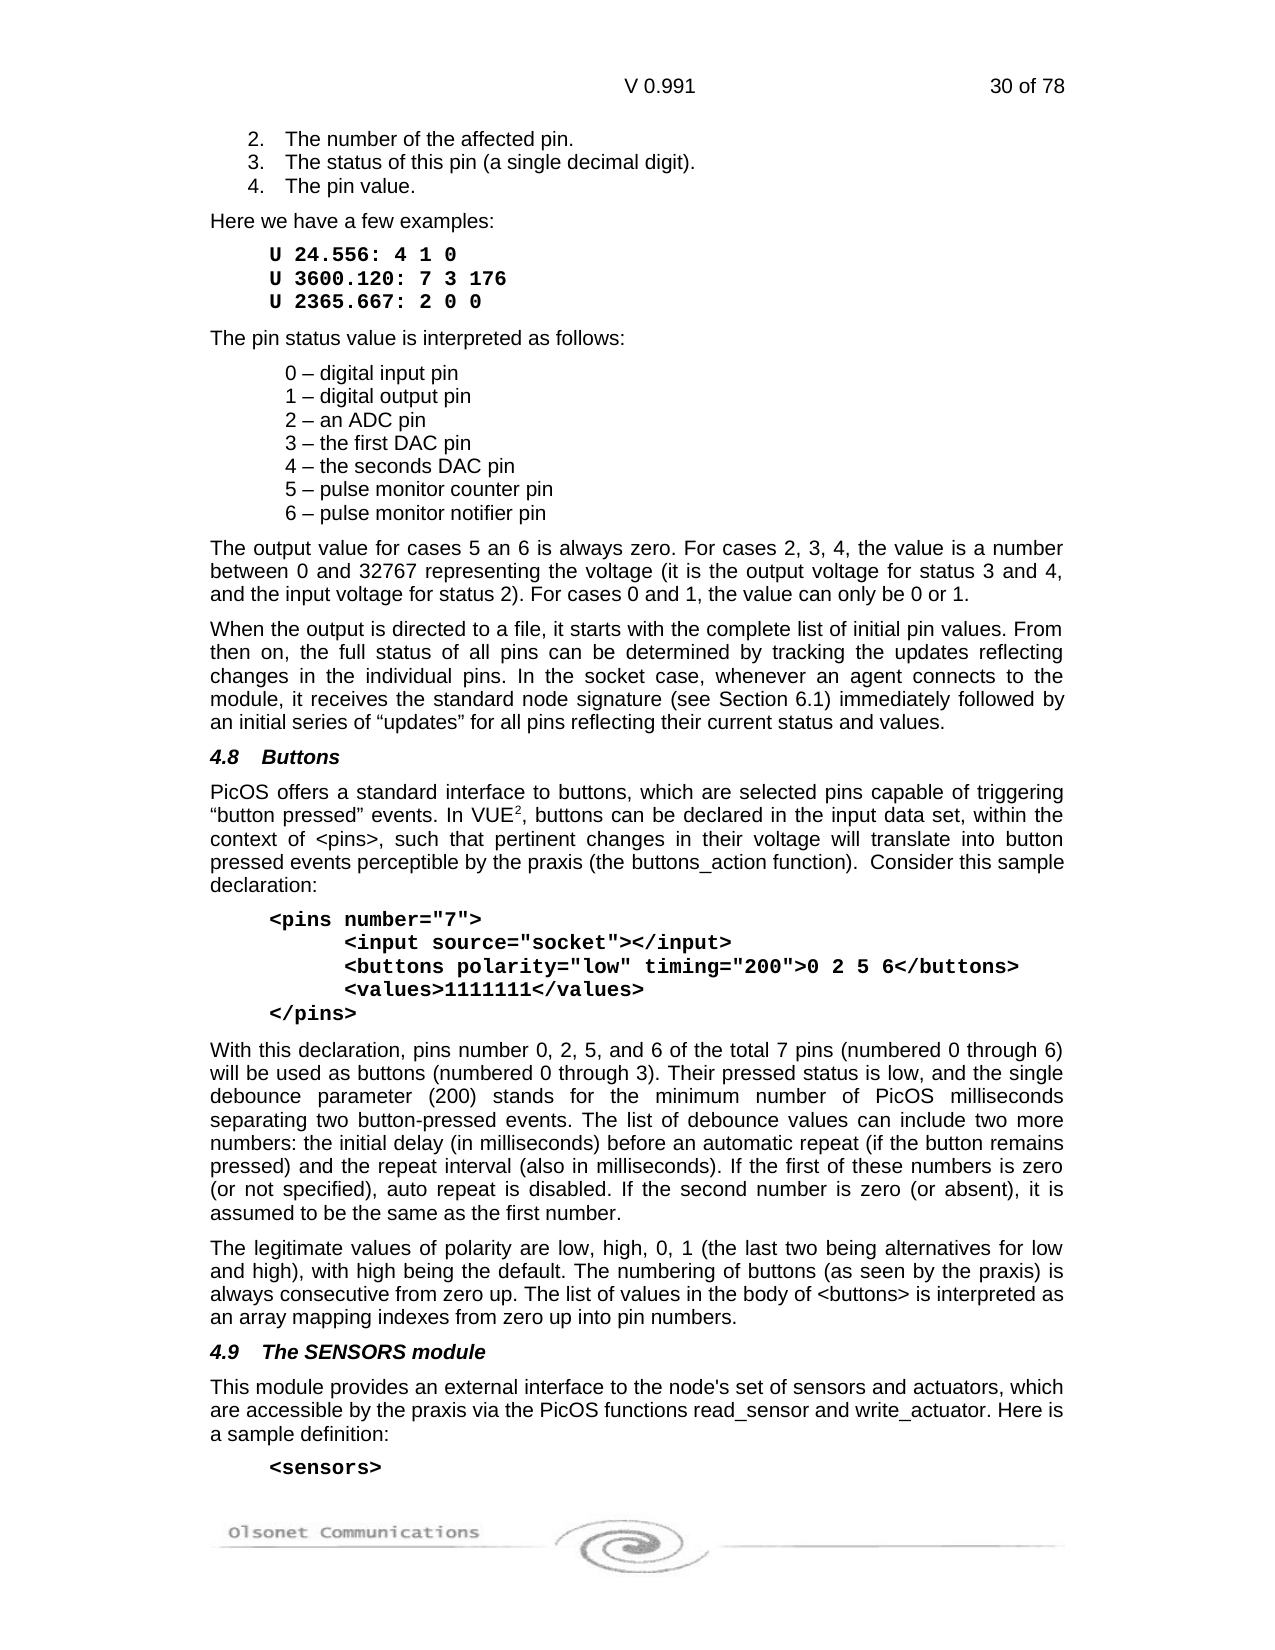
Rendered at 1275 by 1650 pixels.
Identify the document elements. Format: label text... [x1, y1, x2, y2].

text Here we have a few examples: [210, 209, 1065, 232]
text With this declaration, pins number 0, 2, 5, and 6 of the total 7 pins (numbered 0 through 6) will be used as buttons (numbered 0 through 3). Their pressed status is low, and the single debounce parameter (200) stands for the minimum number of PicOS milliseconds separating two button-pressed events. The list of debounce values can include two more numbers: the initial delay (in milliseconds) before an automatic repeat (if the button remains pressed) and the repeat interval (also in milliseconds). If the first of these numbers is zero (or not specified), auto repeat is disabled. If the second number is zero (or absent), it is assumed to be the same as the first number. [210, 1038, 1065, 1224]
list The pin value. [247, 174, 1065, 197]
text The output value for cases 5 an 6 is always zero. For cases 2, 3, 4, the value is a number between 0 and 32767 representing the voltage (it is the output voltage for status 3 and 4, and the input voltage for status 2). For cases 0 and 1, the value can only be 0 or 1. [210, 536, 1065, 606]
text <input source="socket"></input> [269, 932, 1065, 956]
text <pins number="7"> [269, 908, 1065, 932]
picture [210, 1504, 1065, 1596]
text </pins> [269, 1003, 1065, 1027]
text 4 – the seconds DAC pin [285, 455, 1065, 478]
text U 3600.120: 7 3 176 [269, 268, 1065, 291]
text U 2365.667: 2 0 0 [269, 291, 1065, 315]
text 5 – pulse monitor counter pin [285, 478, 1065, 501]
text U 24.556: 4 1 0 [269, 244, 1065, 268]
text <buttons polarity="low" timing="200">0 2 5 6</buttons> [269, 956, 1065, 979]
text 1 – digital output pin [285, 385, 1065, 408]
list The number of the affected pin. [247, 128, 1065, 151]
text PicOS offers a standard interface to buttons, which are selected pins capable of triggering “button pressed” events. In VUE2, buttons can be declared in the input data set, within the context of <pins>, such that pertinent changes in their voltage will translate into button pressed events perceptible by the praxis (the buttons_action function). Consider this sample declaration: [210, 781, 1065, 897]
text 2 – an ADC pin [285, 408, 1065, 432]
text When the output is directed to a file, it starts with the complete list of initial pin values. From then on, the full status of all pins can be determined by tracking the updates reflecting changes in the individual pins. In the socket case, whenever an agent connects to the module, it receives the standard node signature (see Section 6.1) immediately followed by an initial series of “updates” for all pins reflecting their current status and values. [210, 618, 1065, 734]
text The pin status value is interpreted as follows: [210, 327, 1065, 350]
text The legitimate values of polarity are low, high, 0, 1 (the last two being alternatives for low and high), with high being the default. The numbering of buttons (as seen by the praxis) is always consecutive from zero up. The list of values in the body of <buttons> is interpreted as an array mapping indexes from zero up into pin numbers. [210, 1236, 1065, 1329]
text 3 – the first DAC pin [285, 432, 1065, 455]
text 6 – pulse monitor notifier pin [285, 501, 1065, 524]
subtitle The SENSORS module [210, 1341, 1065, 1364]
text This module provides an external interface to the node's set of sensors and actuators, which are accessible by the praxis via the PicOS functions read_sensor and write_actuator. Here is a sample definition: [210, 1376, 1065, 1446]
text 0 – digital input pin [285, 362, 1065, 385]
text <values>1111111</values> [269, 979, 1065, 1003]
text <sensors> [269, 1457, 1065, 1481]
list The status of this pin (a single decimal digit). [247, 151, 1065, 174]
subtitle Buttons [210, 746, 1065, 769]
